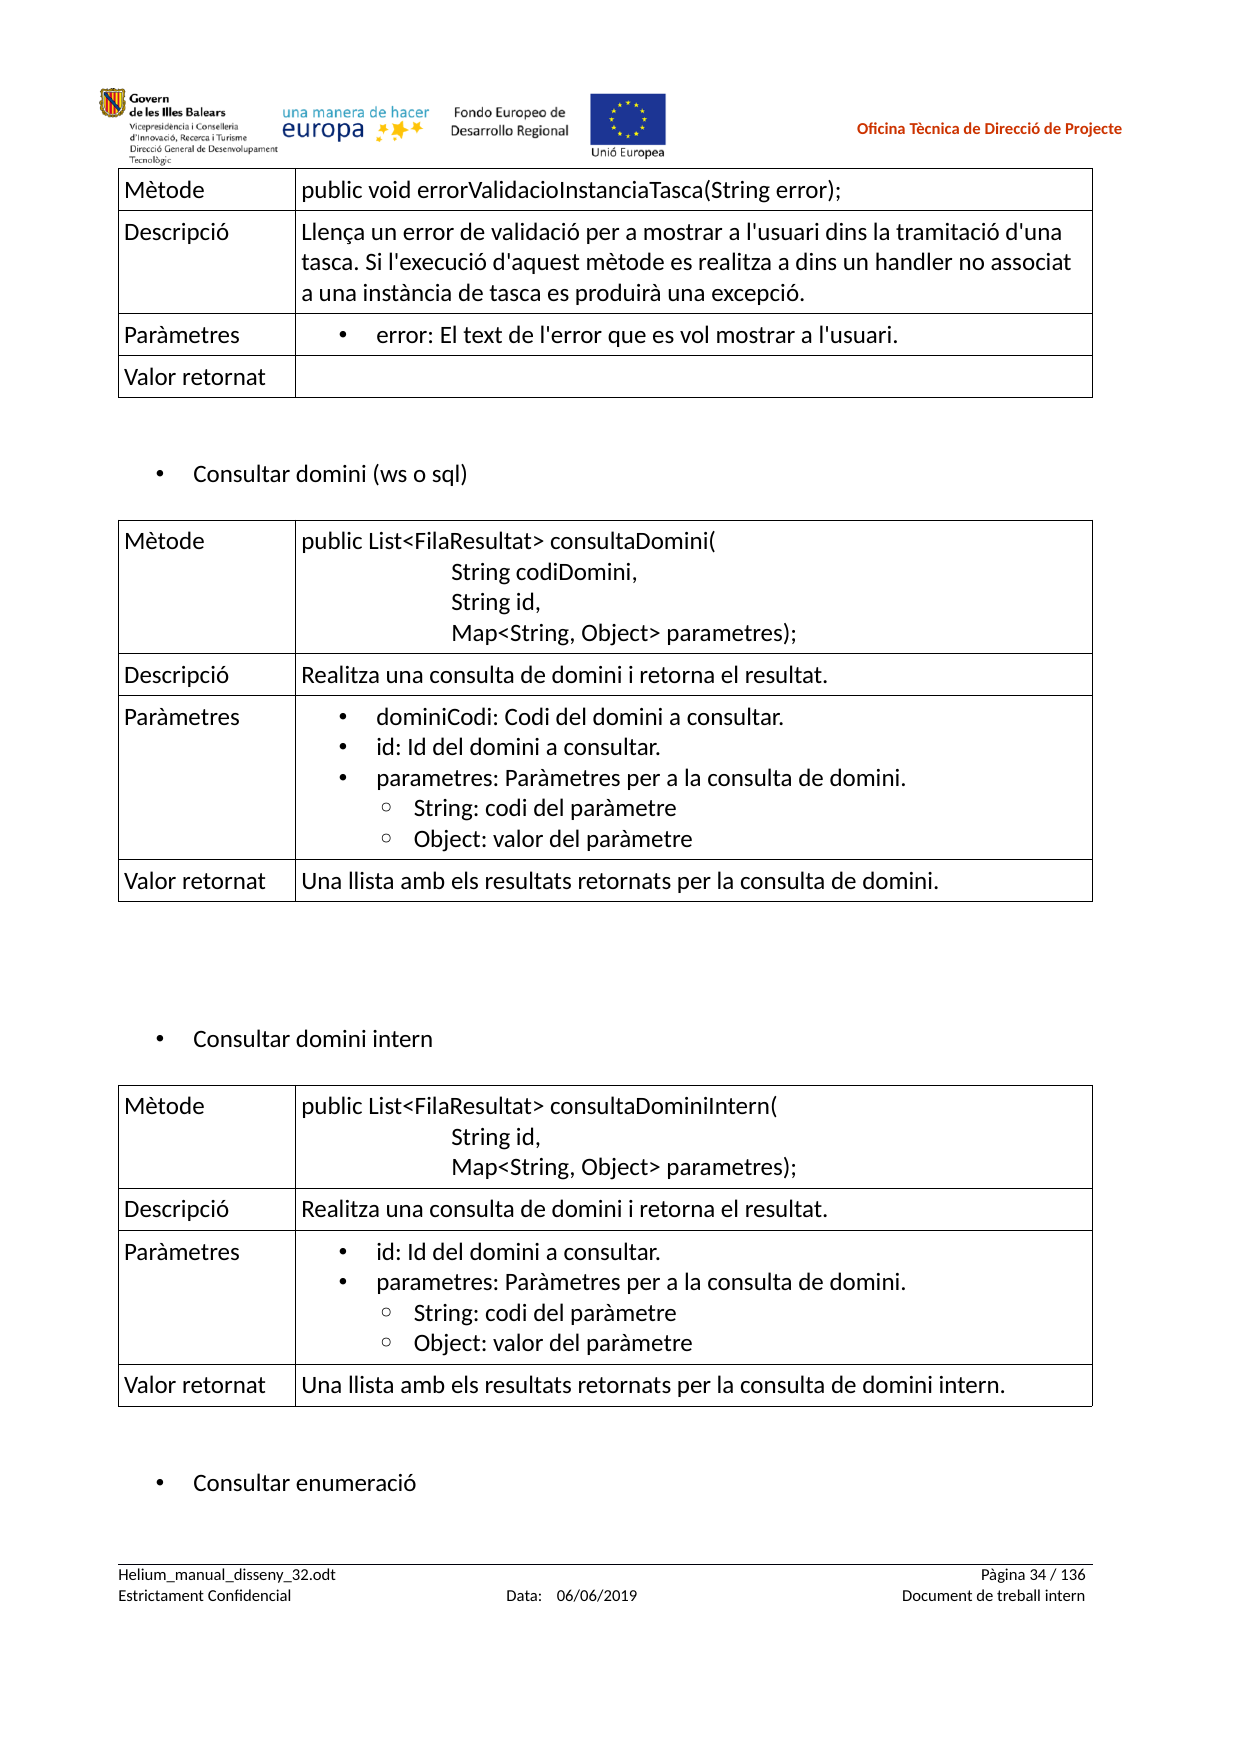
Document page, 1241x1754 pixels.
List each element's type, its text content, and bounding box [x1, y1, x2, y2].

table_cell Una llista amb els resultats retornats per la consulta de domini. [296, 860, 1092, 901]
table_cell dominiCodi: Codi del domini a consultar. id: Id del domini a consultar. parametres: Paràmetres per a la consulta de domini. String: codi del paràmetre Object: valor del paràmetre [296, 696, 1092, 859]
table_header Mètode [119, 521, 295, 653]
list Consultar enumeració [156, 1467, 1122, 1497]
table_cell Descripció [119, 211, 295, 313]
table_cell Descripció [119, 1189, 295, 1230]
table_cell Paràmetres [119, 1231, 295, 1363]
list Consultar domini (ws o sql) [156, 458, 1122, 489]
table_cell Descripció [119, 654, 295, 695]
table_cell Realitza una consulta de domini i retorna el resultat. [296, 1189, 1092, 1230]
table_cell Valor retornat [119, 356, 295, 397]
table_header public List<FilaResultat> consultaDominiIntern( String id, Map<String, Object> parametres); [296, 1086, 1092, 1188]
table_header public void errorValidacioInstanciaTasca(String error); [296, 169, 1092, 210]
list Consultar domini intern [156, 1024, 1122, 1054]
table_cell Llença un error de validació per a mostrar a l'usuari dins la tramitació d'una tasca. Si l'execució d'aquest mètode es realitza a dins un handler no associat a una instància de tasca es produirà una excepció. [296, 211, 1092, 313]
table_cell Realitza una consulta de domini i retorna el resultat. [296, 654, 1092, 695]
table_cell Una llista amb els resultats retornats per la consulta de domini intern. [296, 1365, 1092, 1406]
table_cell error: El text de l'error que es vol mostrar a l'usuari. [296, 314, 1092, 355]
table_header Mètode [119, 1086, 295, 1188]
table_cell Valor retornat [119, 860, 295, 901]
table_header Mètode [119, 169, 295, 210]
table_cell Paràmetres [119, 314, 295, 355]
table_cell id: Id del domini a consultar. parametres: Paràmetres per a la consulta de domini. String: codi del paràmetre Object: valor del paràmetre [296, 1231, 1092, 1363]
table_header public List<FilaResultat> consultaDomini( String codiDomini, String id, Map<String, Object> parametres); [296, 521, 1092, 653]
table_cell Valor retornat [119, 1365, 295, 1406]
table_cell [296, 356, 1092, 397]
picture [99, 87, 668, 166]
table_cell Paràmetres [119, 696, 295, 859]
